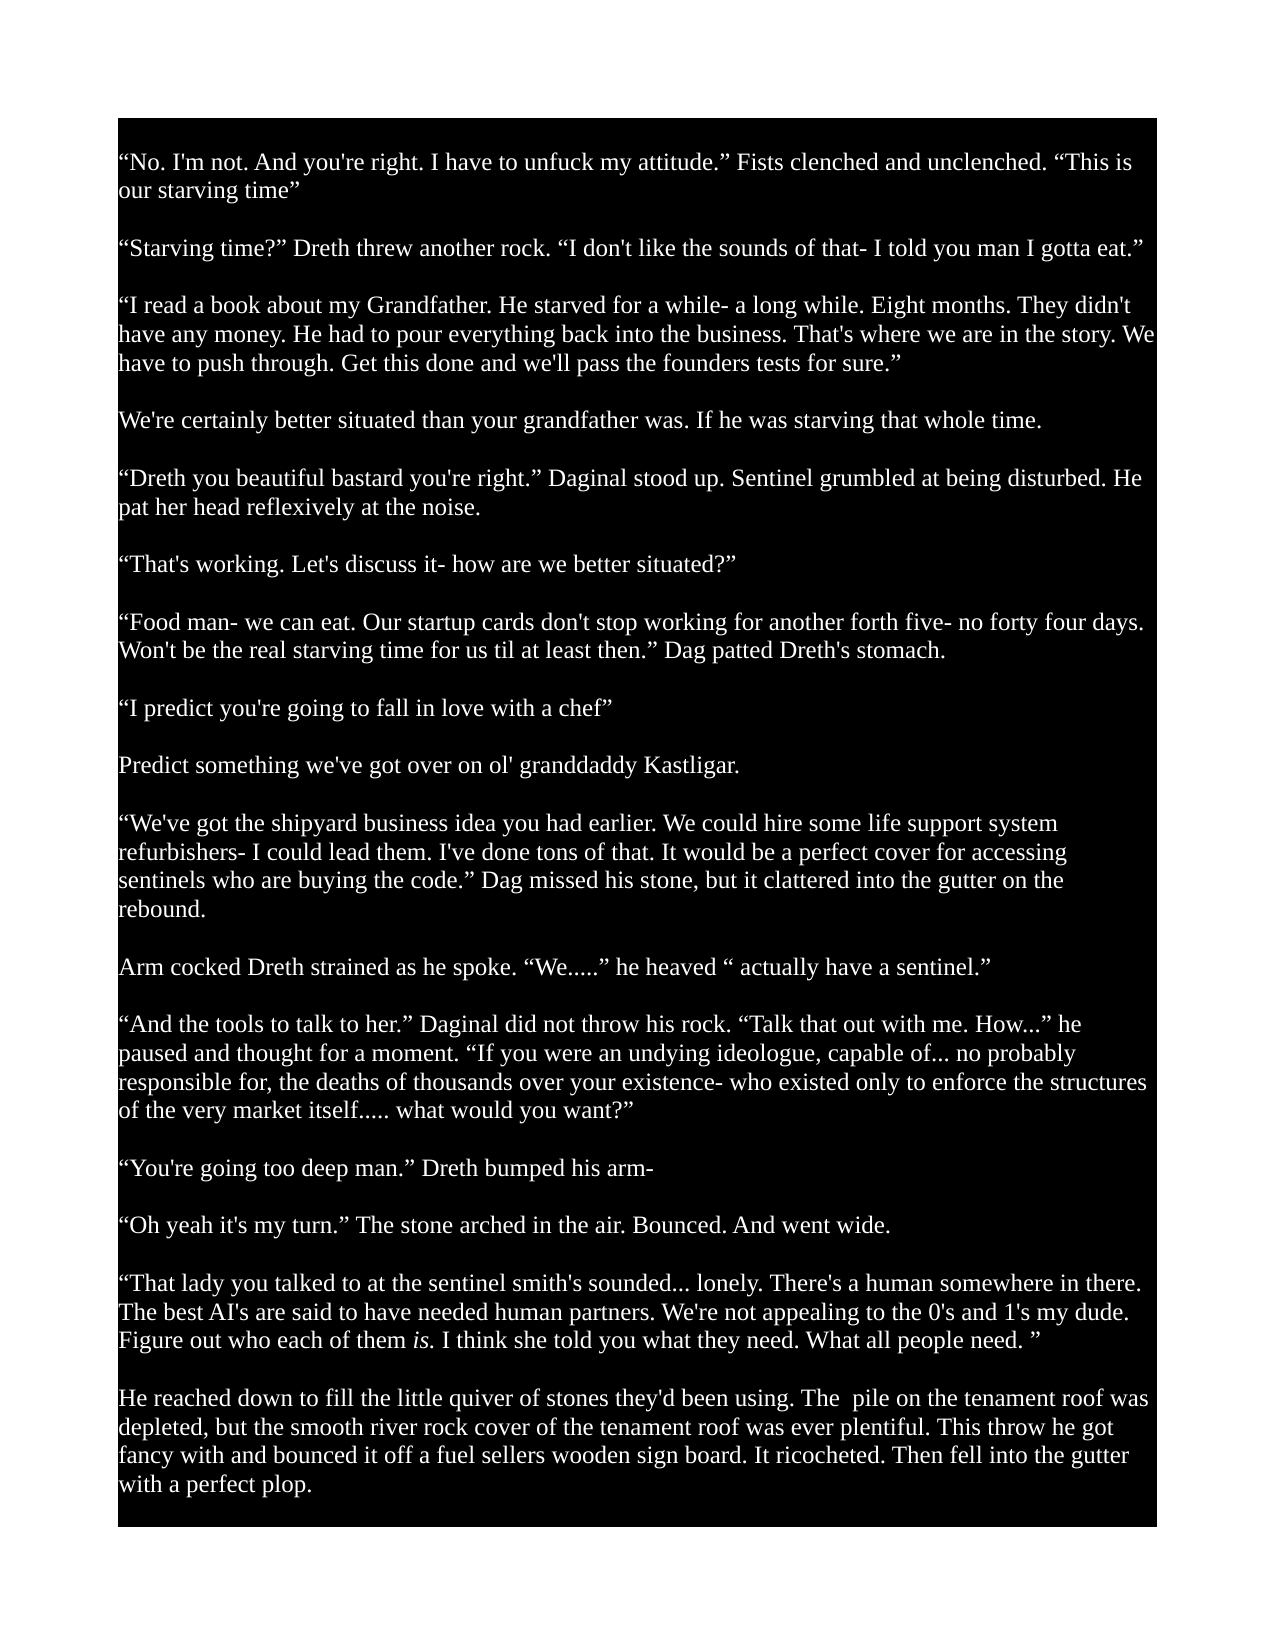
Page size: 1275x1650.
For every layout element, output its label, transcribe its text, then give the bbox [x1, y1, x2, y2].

text “You're going too deep man.” Dreth bumped his arm- “Oh yeah it's my turn.” The stone arched in the air. Bounced. And went wide. [118, 1153, 1157, 1239]
text “I read a book about my Grandfather. He starved for a while- a long while. Eight months. They didn't have any money. He had to pour everything back into the business. That's where we are in the story. We have to push through. Get this done and we'll pass the founders tests for sure.” [118, 291, 1157, 377]
text Arm cocked Dreth strained as he spoke. “We.....” he heaved “ actually have a sentinel.” [118, 952, 1157, 981]
text “That lady you talked to at the sentinel smith's sounded... lonely. There's a human somewhere in there. The best AI's are said to have needed human partners. We're not appealing to the 0's and 1's my dude. Figure out who each of them is. I think she told you what they need. What all people need. ” He reached down to fill the little quiver of stones they'd been using. The pile on the tenament roof was depleted, but the smooth river rock cover of the tenament roof was ever plentiful. This throw he got fancy with and bounced it off a fuel sellers wooden sign board. It ricocheted. Then fell into the gutter with a perfect plop. [118, 1268, 1157, 1498]
text “And the tools to talk to her.” Daginal did not throw his rock. “Talk that out with me. How...” he paused and thought for a moment. “If you were an undying ideologue, capable of... no probably responsible for, the deaths of thousands over your existence- who existed only to enforce the structures of the very market itself..... what would you want?” [118, 1009, 1157, 1124]
text “That's working. Let's discuss it- how are we better situated?” “Food man- we can eat. Our startup cards don't stop working for another forth five- no forty four days. Won't be the real starving time for us til at least then.” Dag patted Dreth's stomach. “I predict you're going to fall in love with a chef” [118, 549, 1157, 722]
text “We've got the shipyard business idea you had earlier. We could hire some life support system refurbishers- I could lead them. I've done tons of that. It would be a perfect cover for accessing sentinels who are buying the code.” Dag missed his stone, but it clattered into the gutter on the rebound. [118, 808, 1157, 923]
text We're certainly better situated than your grandfather was. If he was starving that whole time. “Dreth you beautiful bastard you're right.” Daginal stood up. Sentinel grumbled at being disturbed. He pat her head reflexively at the noise. [118, 406, 1157, 521]
text “No. I'm not. And you're right. I have to unfuck my attitude.” Fists clenched and unclenched. “This is our starving time” “Starving time?” Dreth threw another rock. “I don't like the sounds of that- I told you man I gotta eat.” [118, 118, 1157, 262]
text Predict something we've got over on ol' granddaddy Kastligar. [118, 751, 1157, 779]
